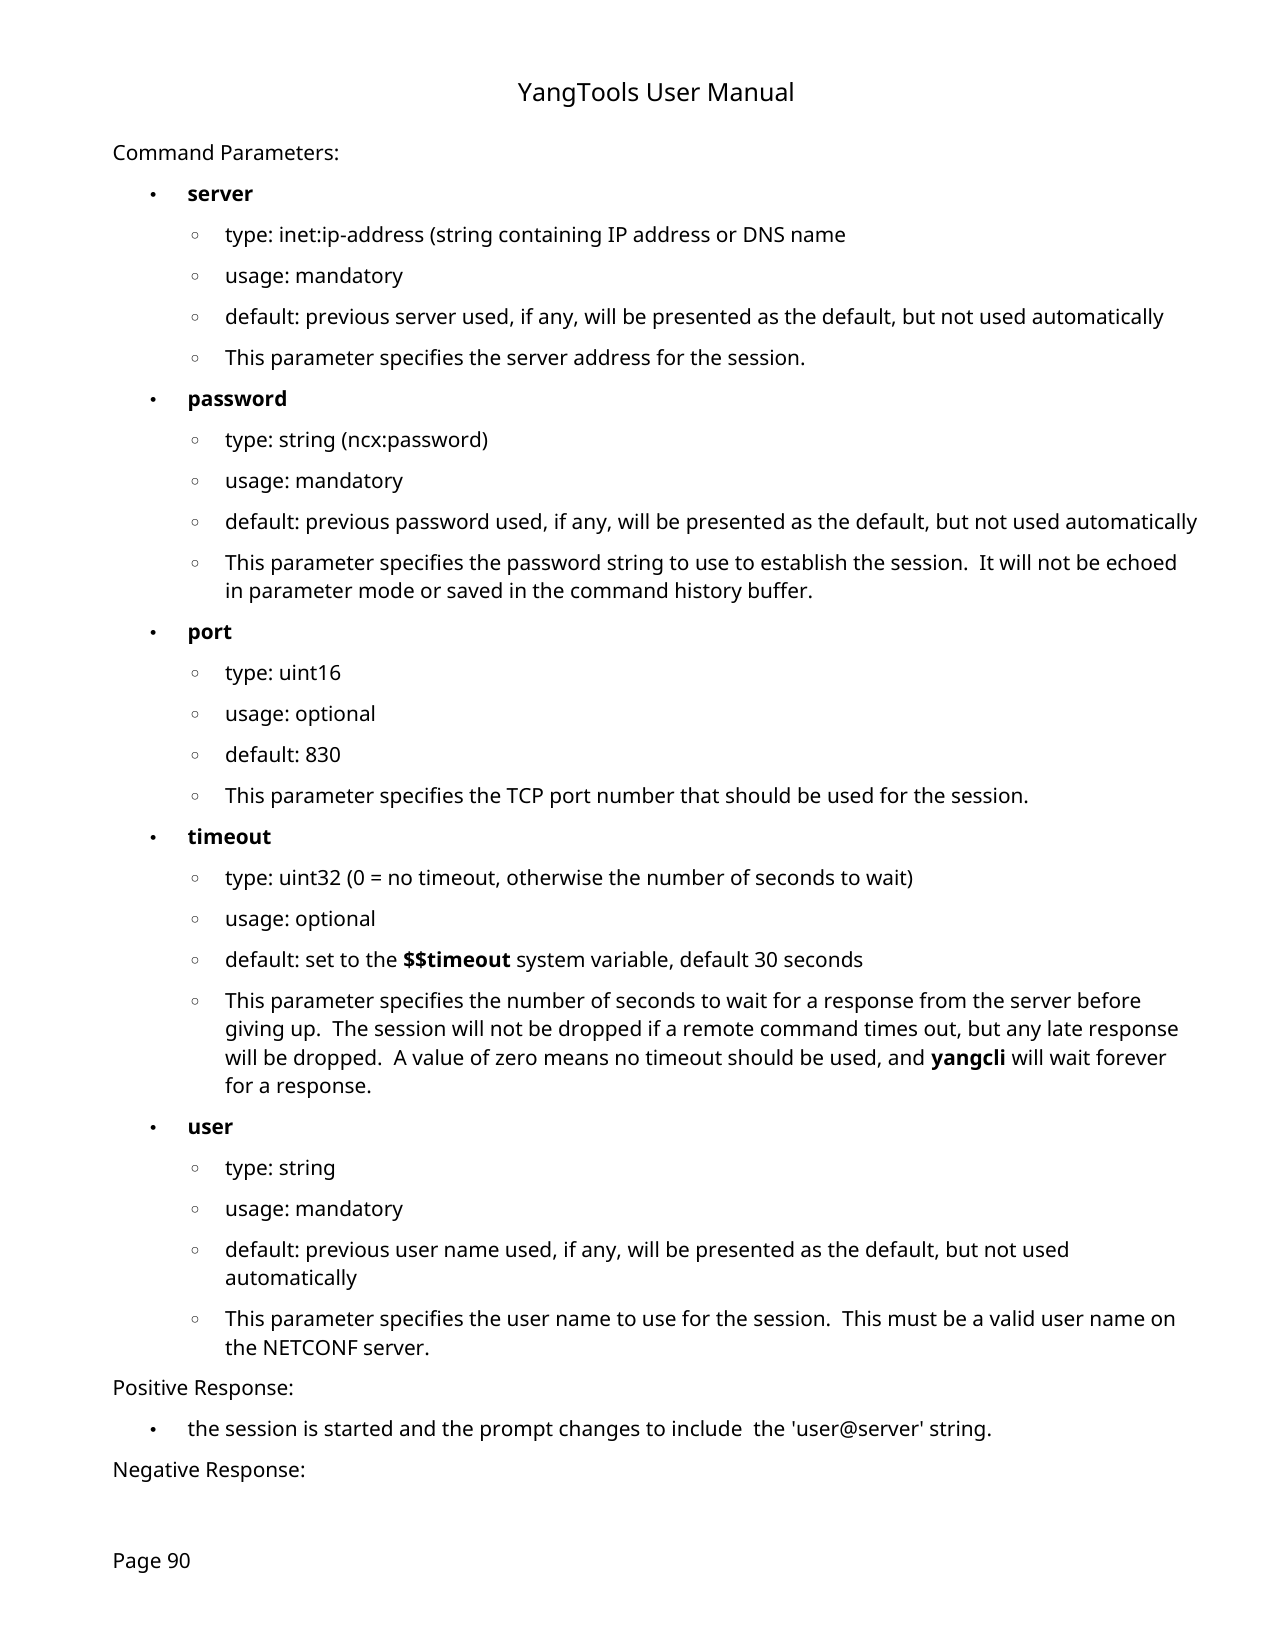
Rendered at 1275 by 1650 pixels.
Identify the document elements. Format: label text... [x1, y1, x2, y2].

list usage: mandatory [187, 466, 1200, 494]
list This parameter specifies the server address for the session. [187, 343, 1200, 372]
list type: string [187, 1153, 1200, 1181]
list This parameter specifies the TCP port number that should be used for the session. [187, 781, 1200, 809]
list default: set to the $$timeout system variable, default 30 seconds [187, 945, 1200, 973]
list This parameter specifies the number of seconds to wait for a response from the server before giving up. The session will not be dropped if a remote command times out, but any late response will be dropped. A value of zero means no timeout should be used, and yangcli will wait forever for a response. [187, 986, 1200, 1099]
text Negative Response: [112, 1455, 1200, 1484]
list This parameter specifies the password string to use to establish the session. It will not be echoed in parameter mode or saved in the command history buffer. [187, 548, 1200, 605]
list default: previous password used, if any, will be presented as the default, but not used automatically [187, 507, 1200, 535]
list usage: mandatory [187, 1194, 1200, 1222]
text Command Parameters: [112, 138, 1200, 167]
list user [150, 1112, 1200, 1140]
list timeout [150, 822, 1200, 850]
list type: uint16 [187, 658, 1200, 687]
list password [150, 384, 1200, 413]
list port [150, 617, 1200, 646]
list default: previous user name used, if any, will be presented as the default, but not used automatically [187, 1235, 1200, 1292]
list This parameter specifies the user name to use for the session. This must be a valid user name on the NETCONF server. [187, 1304, 1200, 1361]
list type: uint32 (0 = no timeout, otherwise the number of seconds to wait) [187, 863, 1200, 891]
list usage: optional [187, 904, 1200, 932]
list usage: mandatory [187, 261, 1200, 290]
list default: previous server used, if any, will be presented as the default, but not used automatically [187, 302, 1200, 331]
list type: string (ncx:password) [187, 425, 1200, 453]
text Positive Response: [112, 1373, 1200, 1402]
list the session is started and the prompt changes to include the 'user@server' string. [150, 1414, 1200, 1443]
list server [150, 179, 1200, 208]
list usage: optional [187, 699, 1200, 728]
list default: 830 [187, 740, 1200, 768]
list type: inet:ip-address (string containing IP address or DNS name [187, 220, 1200, 249]
